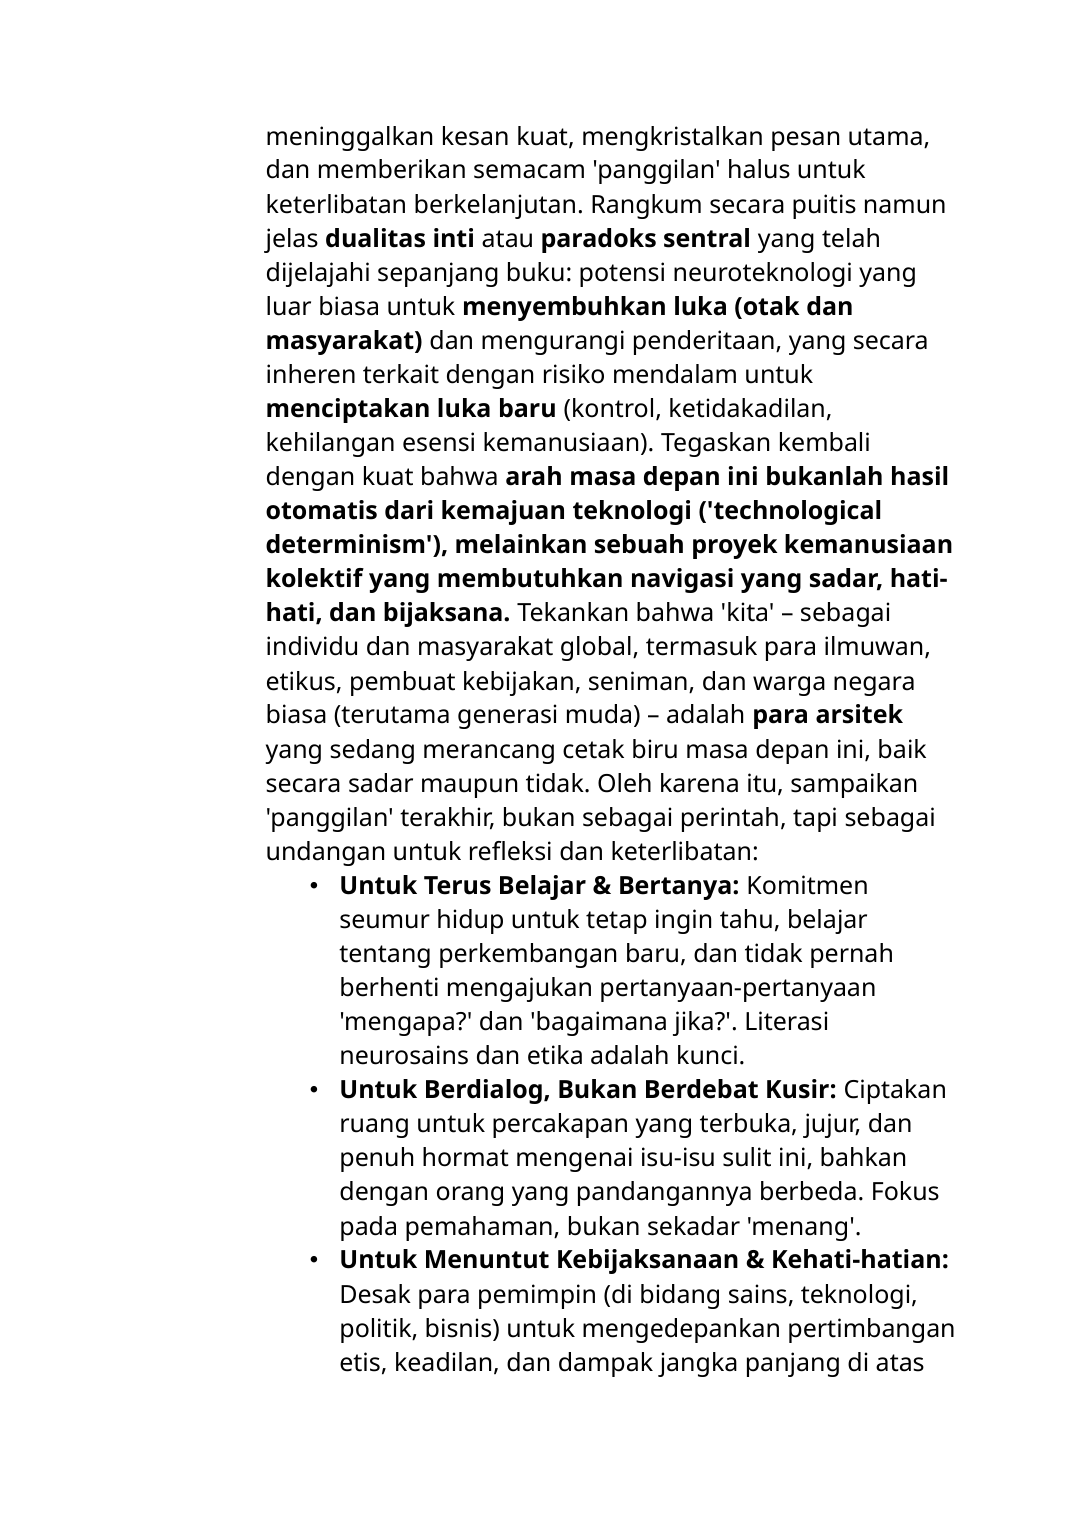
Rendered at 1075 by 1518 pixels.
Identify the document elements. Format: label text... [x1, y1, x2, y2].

list Untuk Terus Belajar & Bertanya: Komitmen seumur hidup untuk tetap ingin tahu, belajar tentang perkembangan baru, dan tidak pernah berhenti mengajukan pertanyaan-pertanyaan 'mengapa?' dan 'bagaimana jika?'. Literasi neurosains dan etika adalah kunci. [309, 867, 957, 1072]
list Untuk Menuntut Kebijaksanaan & Kehati-hatian: Desak para pemimpin (di bidang sains, teknologi, politik, bisnis) untuk mengedepankan pertimbangan etis, keadilan, dan dampak jangka panjang di atas [309, 1242, 957, 1378]
list meninggalkan kesan kuat, mengkristalkan pesan utama, dan memberikan semacam 'panggilan' halus untuk keterlibatan berkelanjutan. Rangkum secara puitis namun jelas dualitas inti atau paradoks sentral yang telah dijelajahi sepanjang buku: potensi neuroteknologi yang luar biasa untuk menyembuhkan luka (otak dan masyarakat) dan mengurangi penderitaan, yang secara inheren terkait dengan risiko mendalam untuk menciptakan luka baru (kontrol, ketidakadilan, kehilangan esensi kemanusiaan). Tegaskan kembali dengan kuat bahwa arah masa depan ini bukanlah hasil otomatis dari kemajuan teknologi ('technological determinism'), melainkan sebuah proyek kemanusiaan kolektif yang membutuhkan navigasi yang sadar, hati-hati, dan bijaksana. Tekankan bahwa 'kita' – sebagai individu dan masyarakat global, termasuk para ilmuwan, etikus, pembuat kebijakan, seniman, dan warga negara biasa (terutama generasi muda) – adalah para arsitek yang sedang merancang cetak biru masa depan ini, baik secara sadar maupun tidak. Oleh karena itu, sampaikan 'panggilan' terakhir, bukan sebagai perintah, tapi sebagai undangan untuk refleksi dan keterlibatan: [236, 118, 957, 867]
list Untuk Berdialog, Bukan Berdebat Kusir: Ciptakan ruang untuk percakapan yang terbuka, jujur, dan penuh hormat mengenai isu-isu sulit ini, bahkan dengan orang yang pandangannya berbeda. Fokus pada pemahaman, bukan sekadar 'menang'. [309, 1072, 957, 1242]
